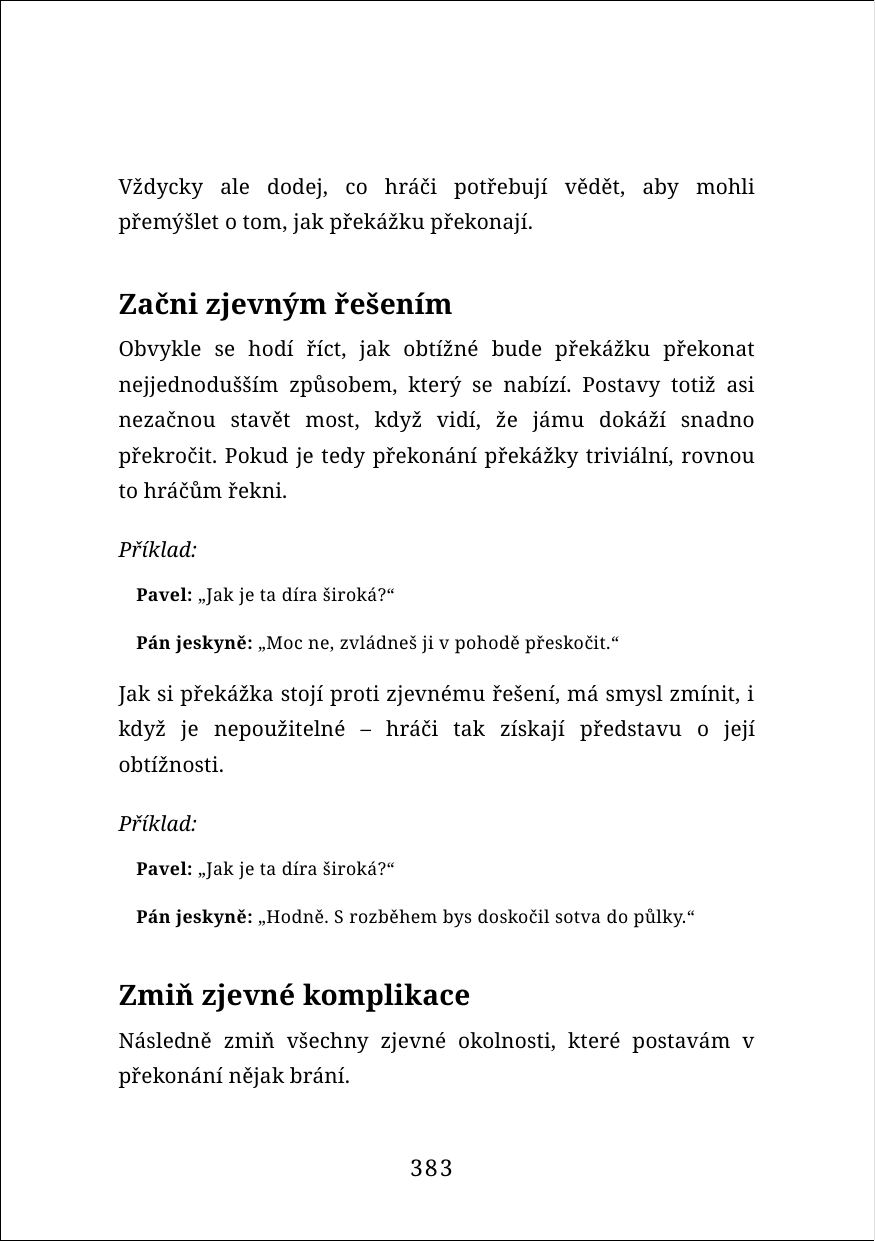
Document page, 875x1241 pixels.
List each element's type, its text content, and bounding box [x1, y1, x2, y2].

text Pán jeskyně: „Moc ne, zvládneš ji v pohodě přeskočit.“ [136, 631, 756, 655]
subtitle Začni zjevným řešením [118, 284, 756, 322]
text Obvykle se hodí říct, jak obtížné bude překážku překonat nejjednodušším způsobem, který se nabízí. Postavy totiž asi nezačnou stavět most, když vidí, že jámu dokáží snadno překročit. Pokud je tedy překonání překážky triviální, rovnou to hráčům řekni. [118, 334, 756, 505]
text Pán jeskyně: „Hodně. S rozběhem bys doskočil sotva do půlky.“ [136, 904, 756, 928]
text Jak si překážka stojí proti zjevnému řešení, má smysl zmínit, i když je nepoužitelné – hráči tak získají představu o její obtížnosti. [118, 679, 756, 778]
text Pavel: „Jak je ta díra široká?“ [136, 856, 756, 880]
text Vždycky ale dodej, co hráči potřebují vědět, aby mohli přemýšlet o tom, jak překážku překonají. [118, 172, 756, 236]
text Příklad: [118, 536, 756, 564]
text Následně zmiň všechny zjevné okolnosti, které postavám v překonání nějak brání. [118, 1026, 756, 1090]
text Příklad: [118, 809, 756, 837]
text Pavel: „Jak je ta díra široká?“ [136, 583, 756, 607]
subtitle Zmiň zjevné komplikace [118, 976, 756, 1014]
